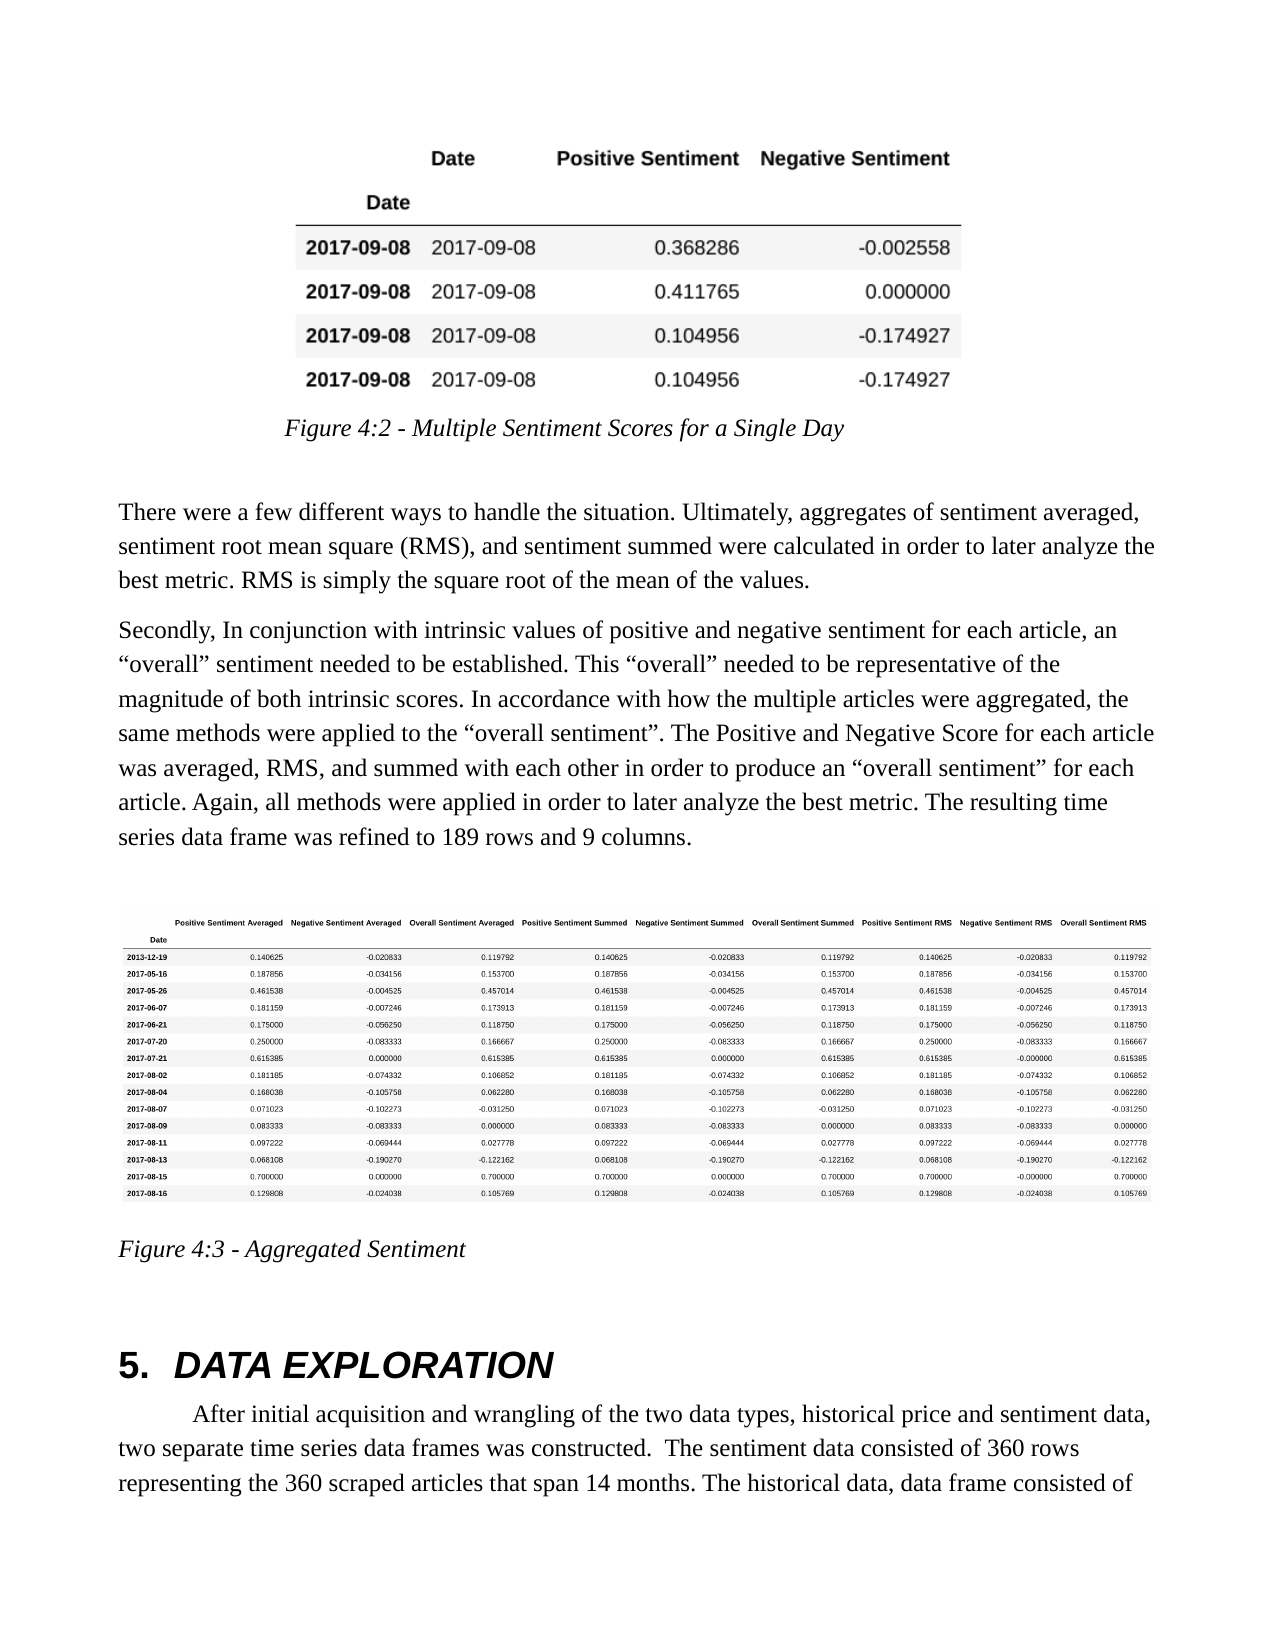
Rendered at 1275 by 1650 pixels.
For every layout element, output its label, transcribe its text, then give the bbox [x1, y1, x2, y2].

text After initial acquisition and wrangling of the two data types, historical price and sentiment data, two separate time series data frames was constructed. The sentiment data consisted of 360 rows representing the 360 scraped articles that span 14 months. The historical data, data frame consisted of [118, 1399, 1157, 1496]
text There were a few different ways to handle the situation. Ultimately, aggregates of sentiment averaged, sentiment root mean square (RMS), and sentiment summed were calculated in order to later analyze the best metric. RMS is simply the square root of the mean of the values. [118, 497, 1157, 594]
picture [118, 903, 1157, 1206]
picture [284, 119, 991, 414]
text Figure 4:3 - Aggregated Sentiment [118, 1206, 1157, 1263]
text Figure 4:2 - Multiple Sentiment Scores for a Single Day [284, 414, 991, 442]
subtitle DATA EXPLORATION [118, 1342, 1157, 1386]
text Secondly, In conjunction with intrinsic values of positive and negative sentiment for each article, an “overall” sentiment needed to be established. This “overall” needed to be representative of the magnitude of both intrinsic scores. In accordance with how the multiple articles were aggregated, the same methods were applied to the “overall sentiment”. The Positive and Negative Score for each article was averaged, RMS, and summed with each other in order to produce an “overall sentiment” for each article. Again, all methods were applied in order to later analyze the best metric. The resulting time series data frame was refined to 189 rows and 9 columns. [118, 615, 1157, 850]
